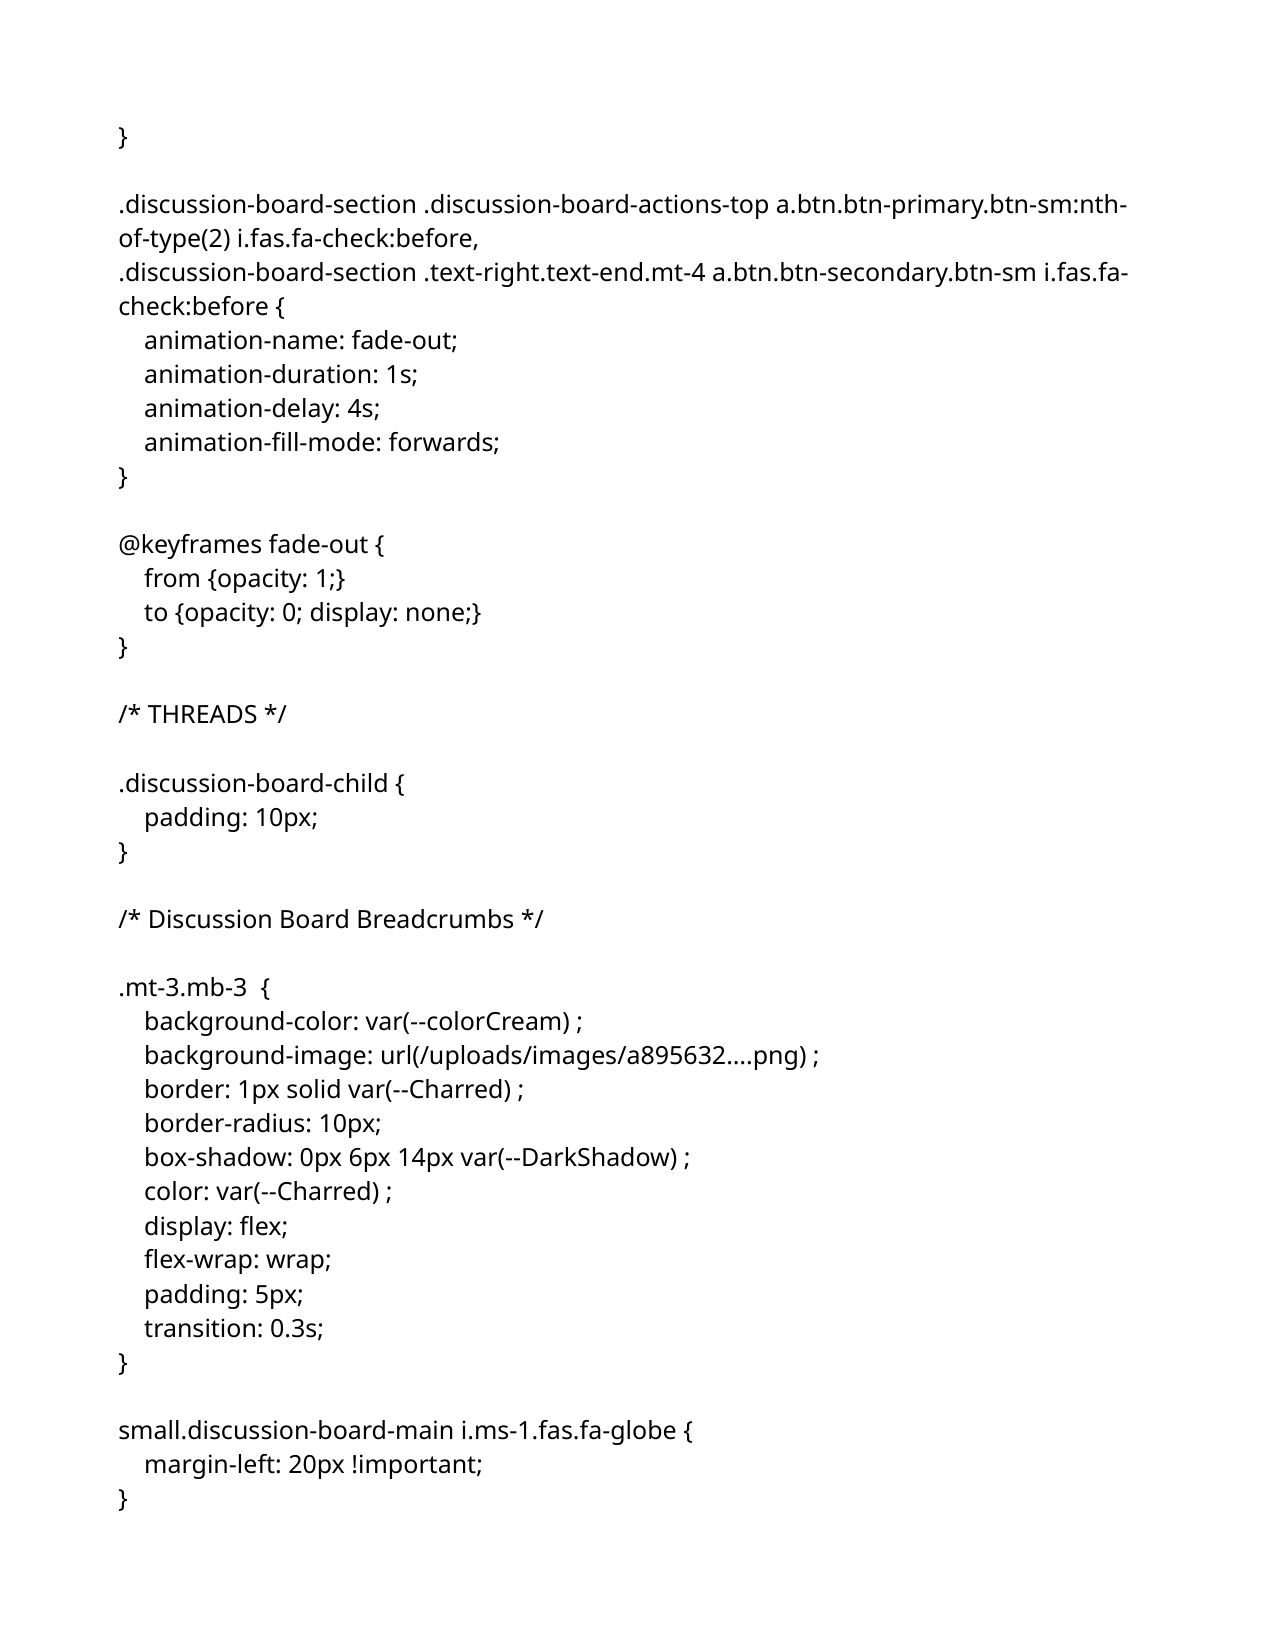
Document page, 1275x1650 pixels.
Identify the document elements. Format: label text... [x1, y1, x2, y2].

text } .discussion-board-section .discussion-board-actions-top a.btn.btn-primary.btn-sm:nth-of-type(2) i.fas.fa-check:before, .discussion-board-section .text-right.text-end.mt-4 a.btn.btn-secondary.btn-sm i.fas.fa-check:before { animation-name: fade-out; animation-duration: 1s; animation-delay: 4s; animation-fill-mode: forwards; } @keyframes fade-out { from {opacity: 1;} to {opacity: 0; display: none;} } /* THREADS */ .discussion-board-child { padding: 10px; } /* Discussion Board Breadcrumbs */ .mt-3.mb-3 { background-color: var(--colorCream) ; background-image: url(/uploads/images/a895632….png) ; border: 1px solid var(--Charred) ; border-radius: 10px; box-shadow: 0px 6px 14px var(--DarkShadow) ; color: var(--Charred) ; display: flex; flex-wrap: wrap; padding: 5px; transition: 0.3s; } small.discussion-board-main i.ms-1.fas.fa-globe { margin-left: 20px !important; } [118, 118, 1157, 1515]
